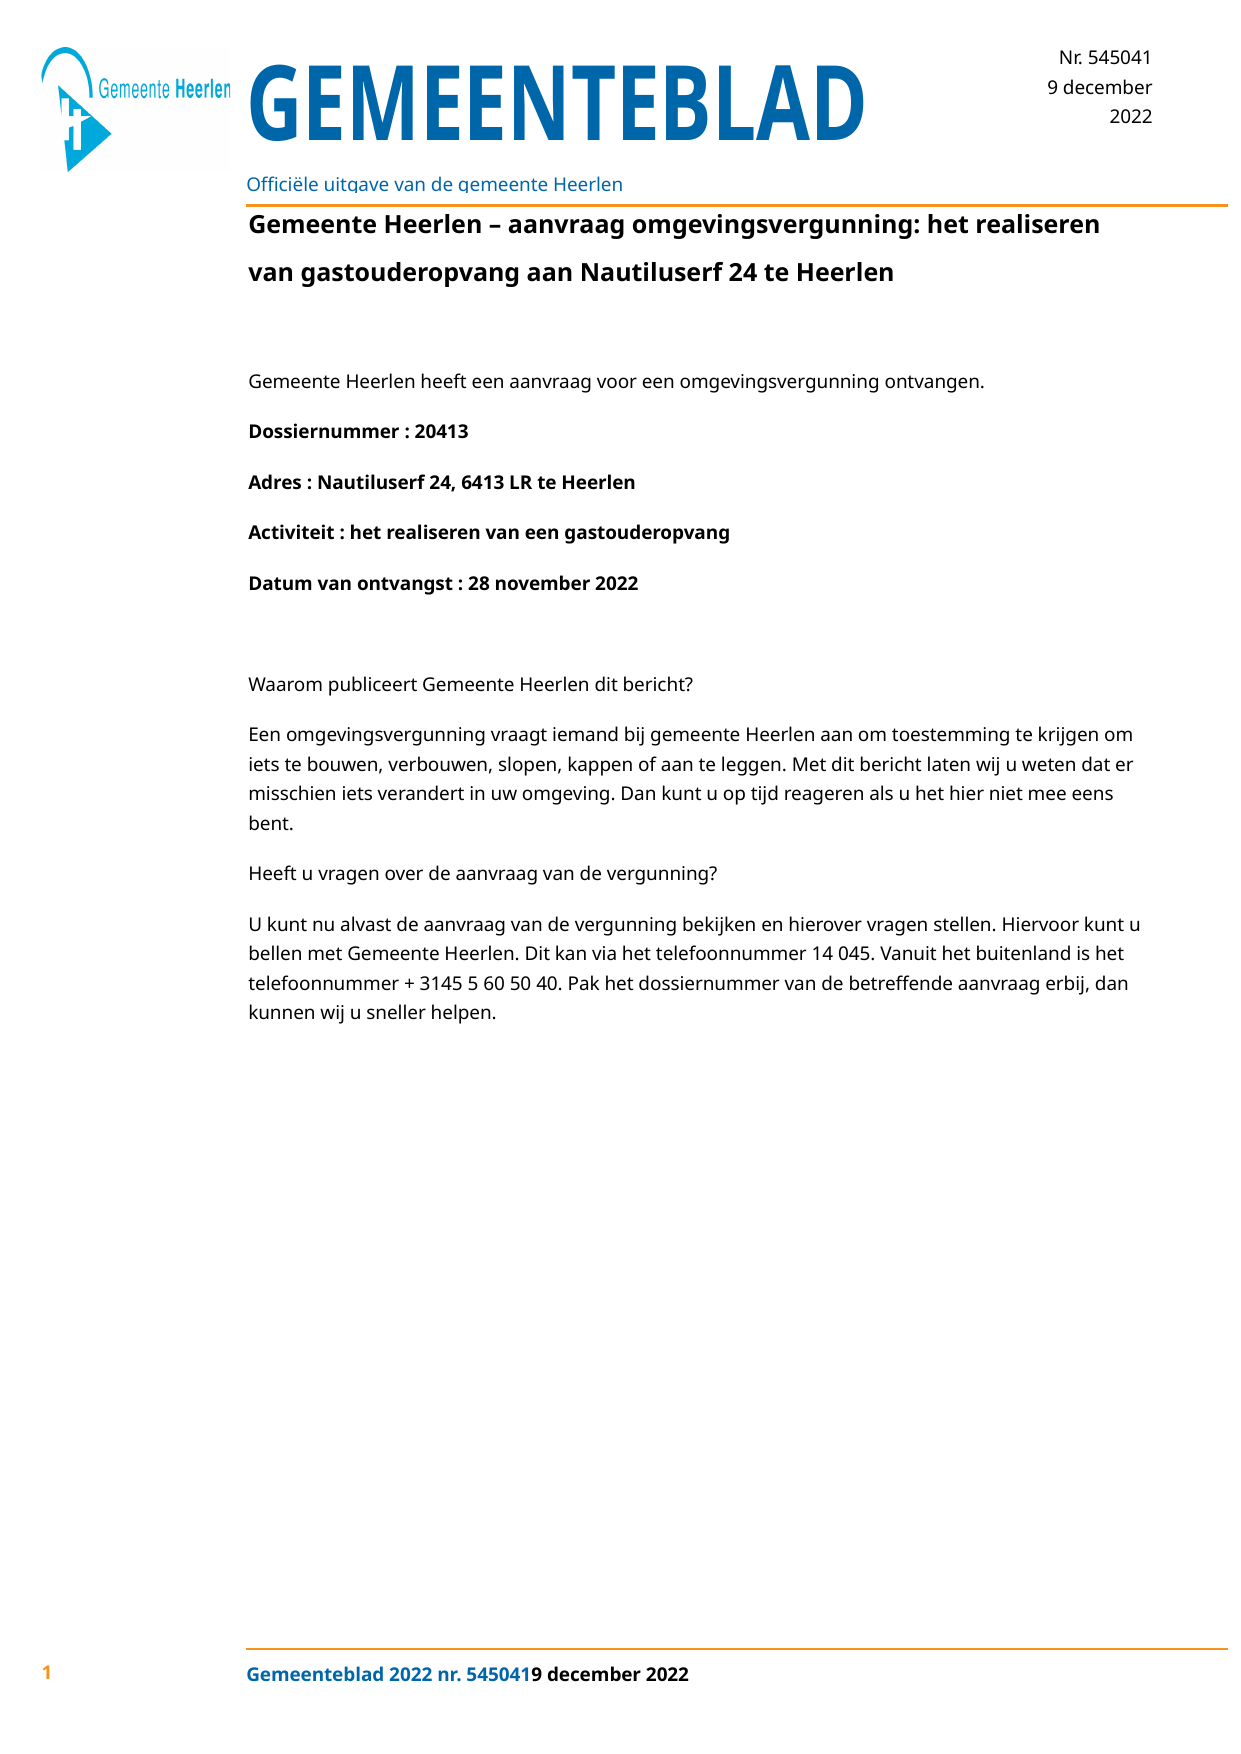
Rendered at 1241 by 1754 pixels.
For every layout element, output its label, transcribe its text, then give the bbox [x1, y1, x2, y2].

text Gemeente Heerlen heeft een aanvraag voor een omgevingsvergunning ontvangen. [248, 368, 1152, 394]
picture [41, 47, 231, 172]
text Heeft u vragen over de aanvraag van de vergunning? [248, 860, 1152, 886]
picture [41, 47, 59, 70]
text Dossiernummer : 20413 [248, 419, 1152, 444]
text Een omgevingsvergunning vraagt iemand bij gemeente Heerlen aan om toestemming te krijgen om iets te bouwen, verbouwen, slopen, kappen of aan te leggen. Met dit bericht laten wij u weten dat er misschien iets verandert in uw omgeving. Dan kunt u op tijd reageren als u het hier niet mee eens bent. [248, 721, 1152, 836]
text U kunt nu alvast de aanvraag van de vergunning bekijken en hierover vragen stellen. Hiervoor kunt u bellen met Gemeente Heerlen. Dit kan via het telefoonnummer 14 045. Vanuit het buitenland is het telefoonnummer + 3145 5 60 50 40. Pak het dossiernummer van de betreffende aanvraag erbij, dan kunnen wij u sneller helpen. [248, 911, 1152, 1025]
text Datum van ontvangst : 28 november 2022 [248, 570, 1152, 596]
text Adres : Nautiluserf 24, 6413 LR te Heerlen [248, 469, 1152, 495]
text Activiteit : het realiseren van een gastouderopvang [248, 519, 1152, 545]
text Gemeente Heerlen – aanvraag omgevingsvergunning: het realiseren van gastouderopvang aan Nautiluserf 24 te Heerlen [248, 207, 1152, 288]
text Waarom publiceert Gemeente Heerlen dit bericht? [248, 671, 1152, 697]
